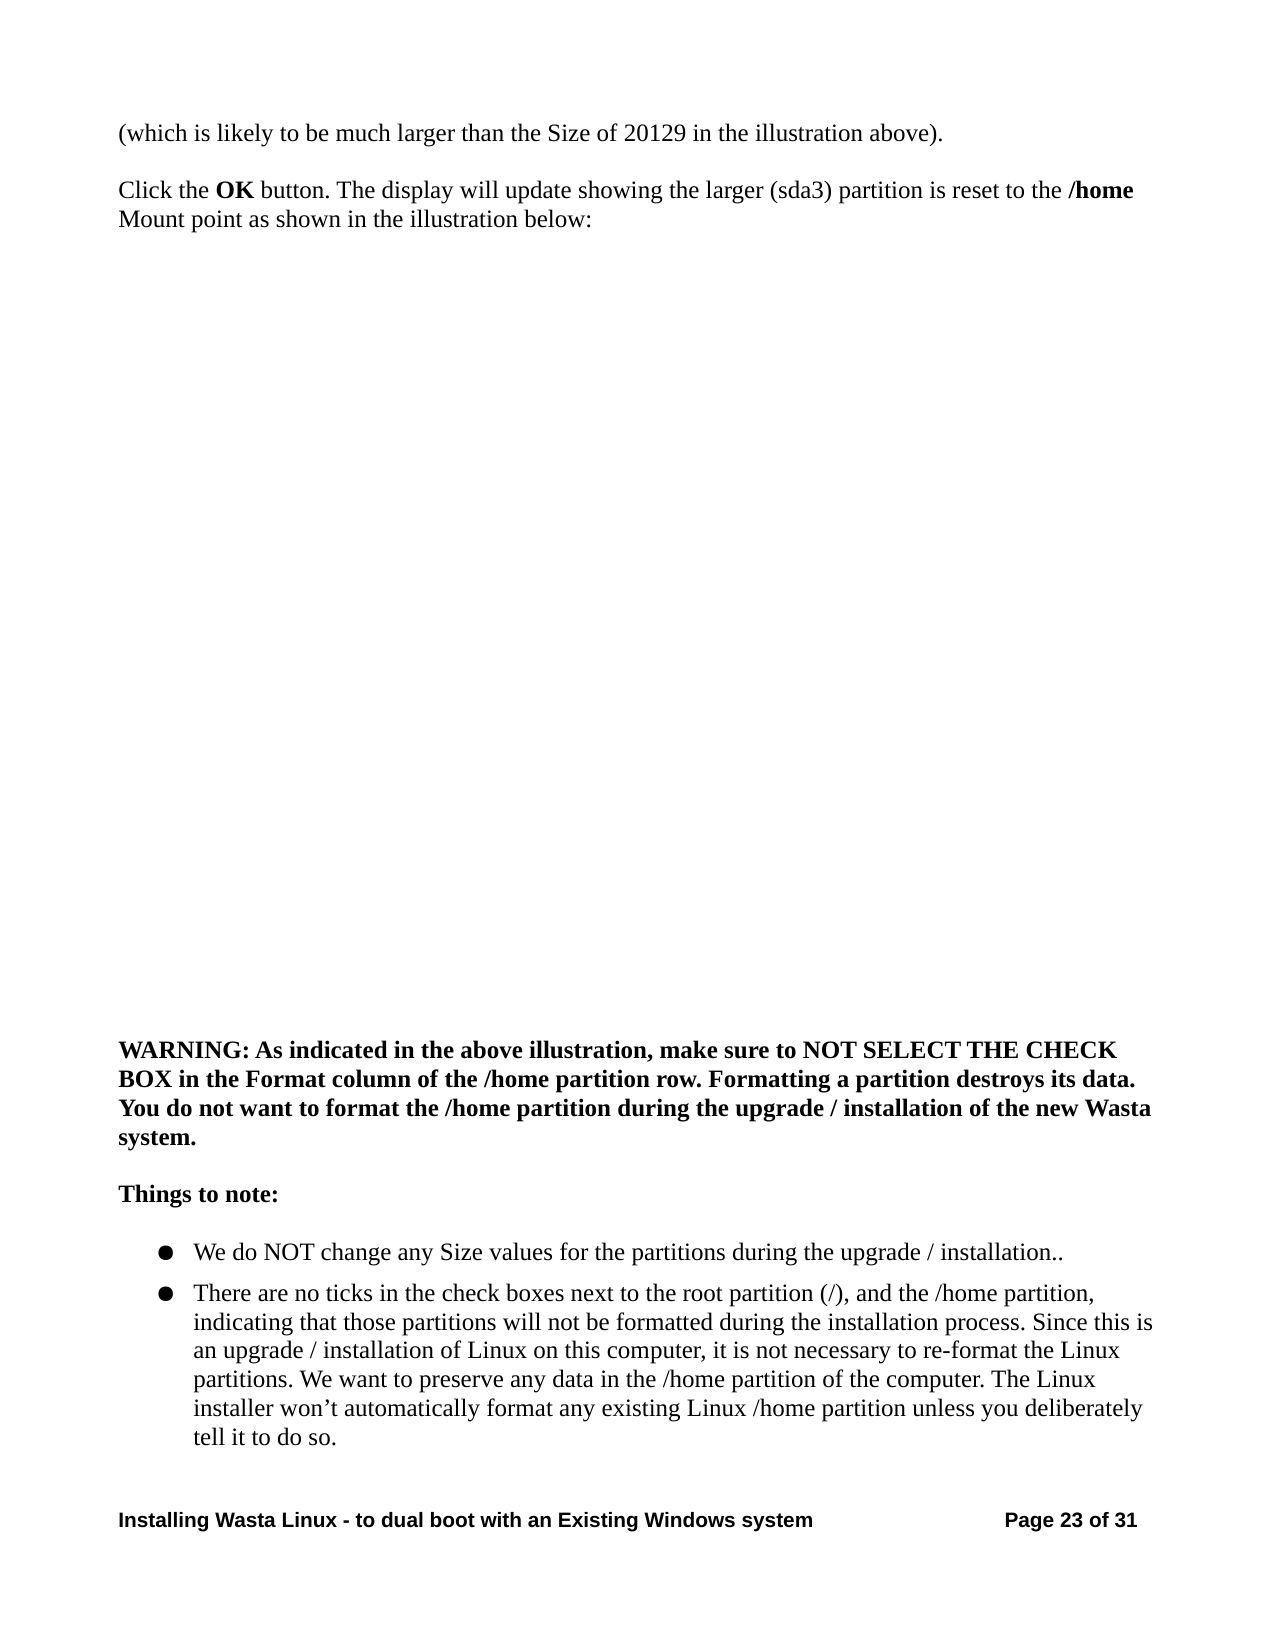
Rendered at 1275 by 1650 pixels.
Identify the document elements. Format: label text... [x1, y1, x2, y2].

text WARNING: As indicated in the above illustration, make sure to NOT SELECT THE CHECK BOX in the Format column of the /home partition row. Formatting a partition destroys its data. You do not want to format the /home partition during the upgrade / installation of the new Wasta system. [118, 1036, 1157, 1151]
list We do NOT change any Size values for the partitions during the upgrade / installation.. [156, 1237, 1157, 1266]
text Click the OK button. The display will update showing the larger (sda3) partition is reset to the /home Mount point as shown in the illustration below: [118, 176, 1157, 233]
text (which is likely to be much larger than the Size of 20129 in the illustration above). [118, 118, 1157, 147]
text Things to note: [118, 1179, 1157, 1208]
list There are no ticks in the check boxes next to the root partition (/), and the /home partition, indicating that those partitions will not be formatted during the installation process. Since this is an upgrade / installation of Linux on this computer, it is not necessary to re-format the Linux partitions. We want to preserve any data in the /home partition of the computer. The Linux installer won’t automatically format any existing Linux /home partition unless you deliberately tell it to do so. [156, 1278, 1157, 1451]
